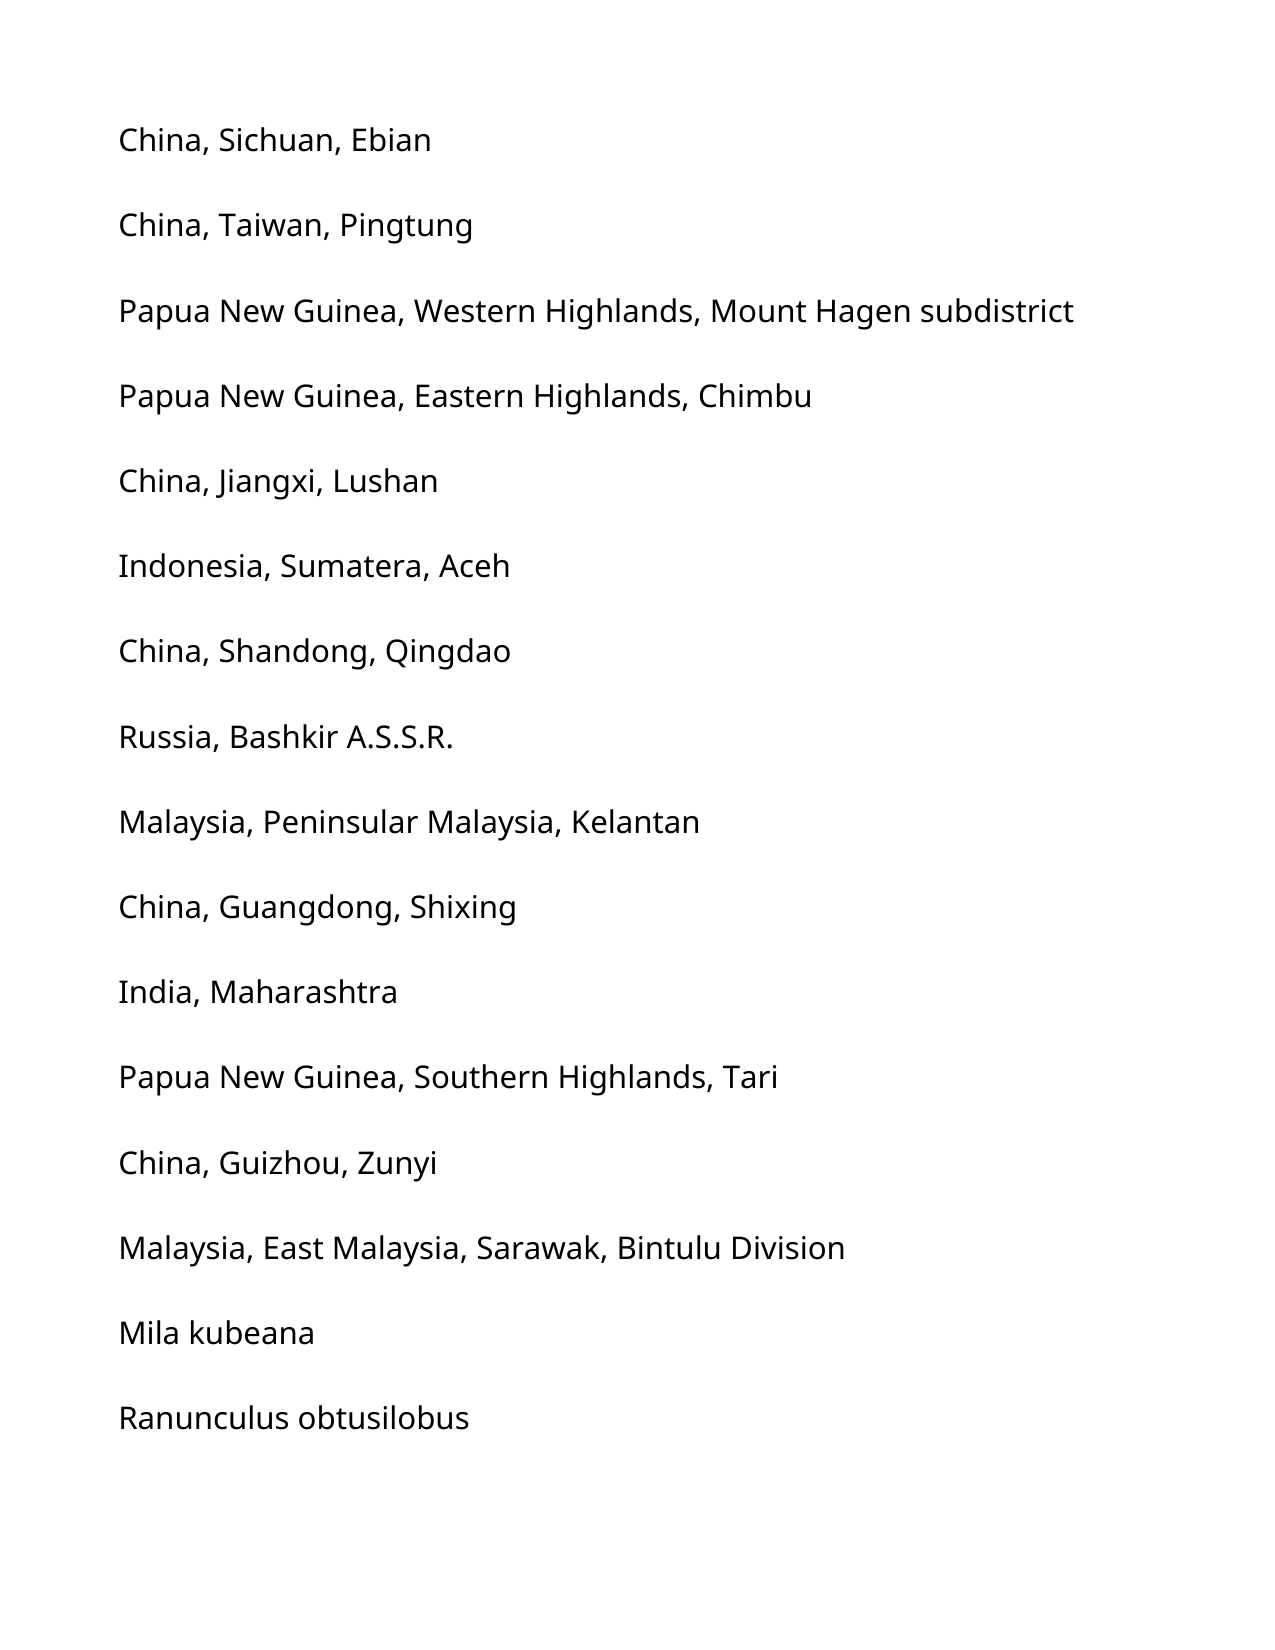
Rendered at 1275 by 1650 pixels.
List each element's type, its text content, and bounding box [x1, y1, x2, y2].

text Malaysia, East Malaysia, Sarawak, Bintulu Division [118, 1226, 1157, 1311]
text China, Sichuan, Ebian [118, 118, 1157, 203]
text China, Jiangxi, Lushan [118, 459, 1157, 544]
text Malaysia, Peninsular Malaysia, Kelantan [118, 800, 1157, 885]
text Russia, Bashkir A.S.S.R. [118, 714, 1157, 800]
text Mila kubeana [118, 1311, 1157, 1396]
text India, Maharashtra [118, 970, 1157, 1055]
text Papua New Guinea, Western Highlands, Mount Hagen subdistrict [118, 288, 1157, 374]
text Ranunculus obtusilobus [118, 1396, 1157, 1481]
text Indonesia, Sumatera, Aceh [118, 544, 1157, 629]
text China, Shandong, Qingdao [118, 629, 1157, 714]
text Papua New Guinea, Eastern Highlands, Chimbu [118, 374, 1157, 459]
text China, Guangdong, Shixing [118, 885, 1157, 970]
text China, Taiwan, Pingtung [118, 203, 1157, 288]
text China, Guizhou, Zunyi [118, 1141, 1157, 1226]
text Papua New Guinea, Southern Highlands, Tari [118, 1055, 1157, 1141]
